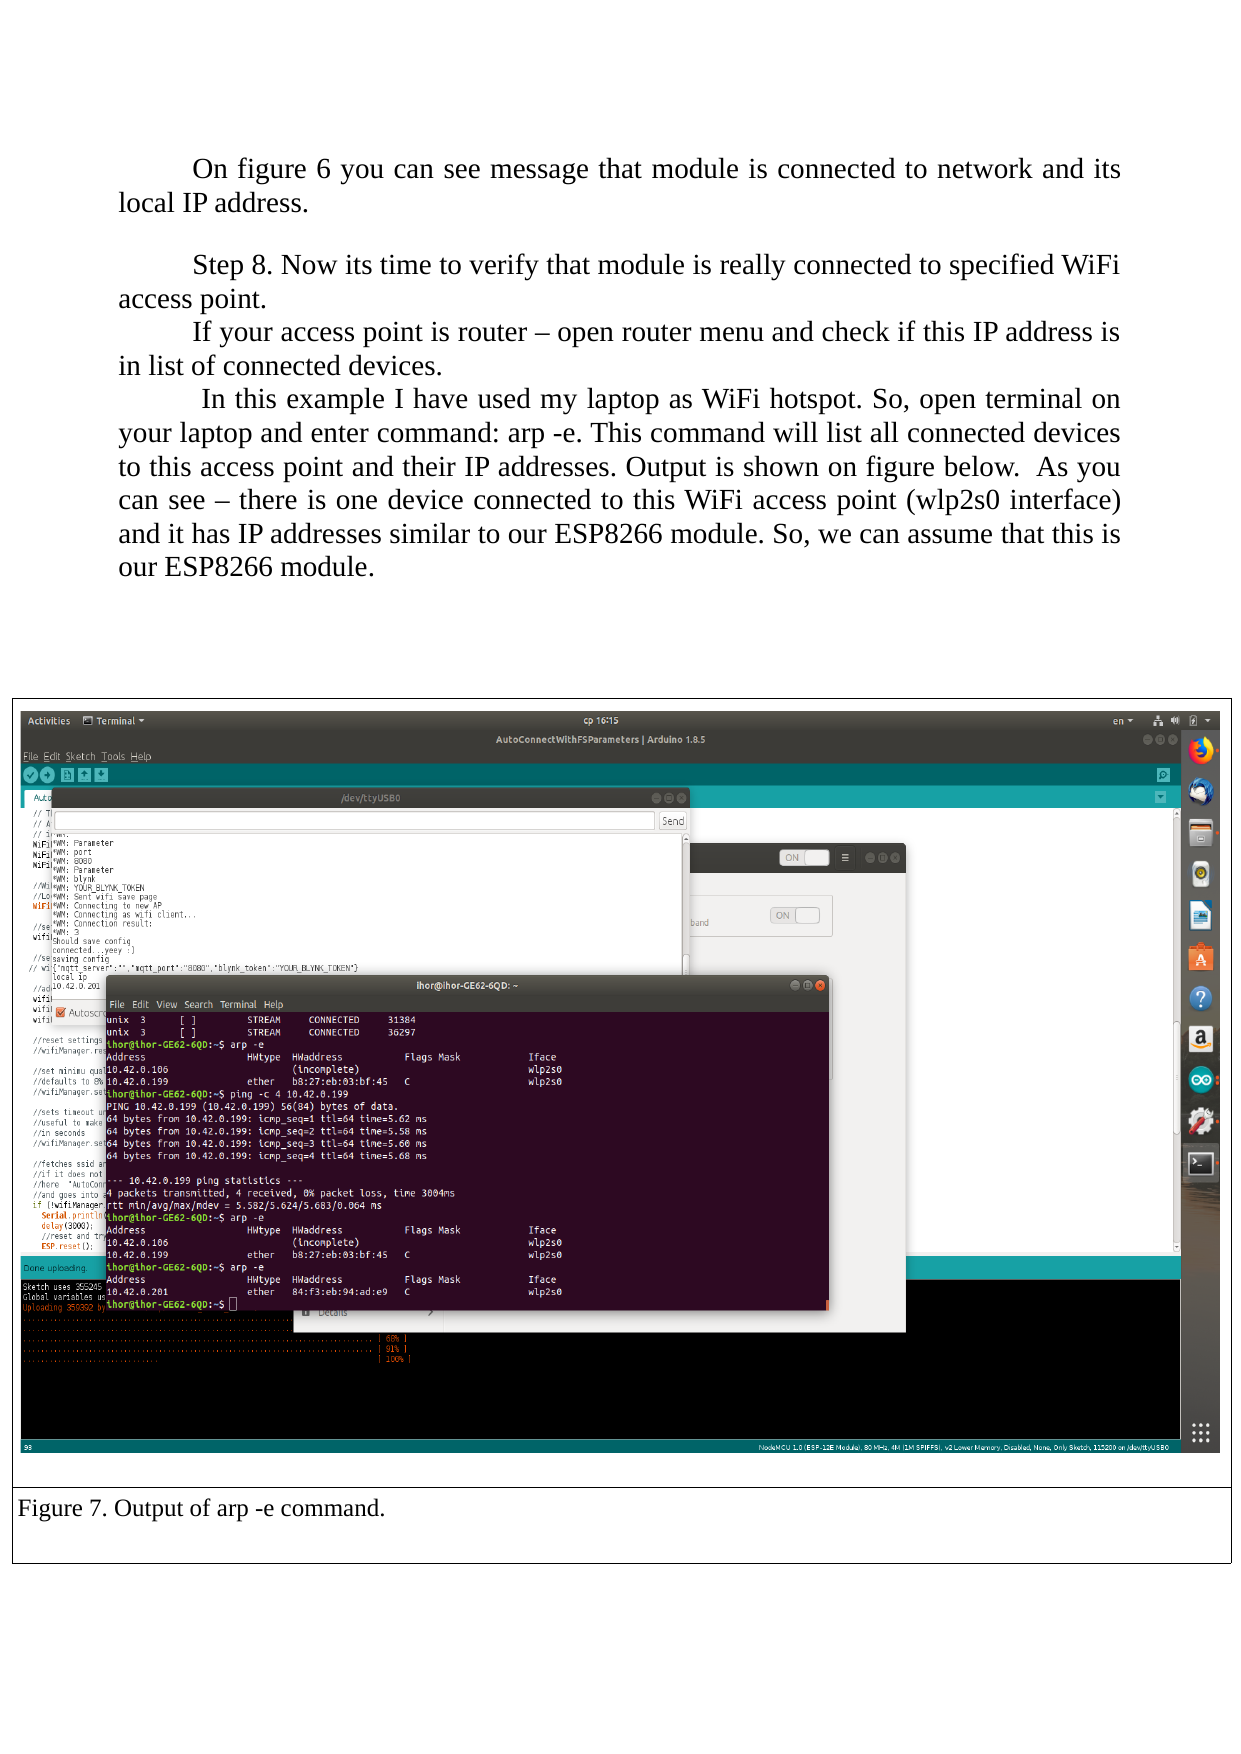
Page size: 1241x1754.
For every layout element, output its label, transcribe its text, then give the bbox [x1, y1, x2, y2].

text If your access point is router – open router menu and check if this IP address is in list of connected devices. [118, 314, 1122, 382]
text In this example I have used my laptop as WiFi hotspot. So, open terminal on your laptop and enter command: arp -e. This command will list all connected devices to this access point and their IP addresses. Output is shown on figure below. As you can see – there is one device connected to this WiFi access point (wlp2s0 interface) and it has IP addresses similar to our ESP8266 module. So, we can assume that this is our ESP8266 module. [118, 382, 1122, 583]
table_header [13, 699, 1231, 1487]
text On figure 6 you can see message that module is connected to network and its local IP address. [118, 152, 1122, 219]
text Step 8. Now its time to verify that module is really connected to specified WiFi access point. [118, 247, 1122, 314]
picture [20, 711, 1220, 1453]
table_cell Figure 7. Output of arp -e command. [13, 1488, 1231, 1562]
